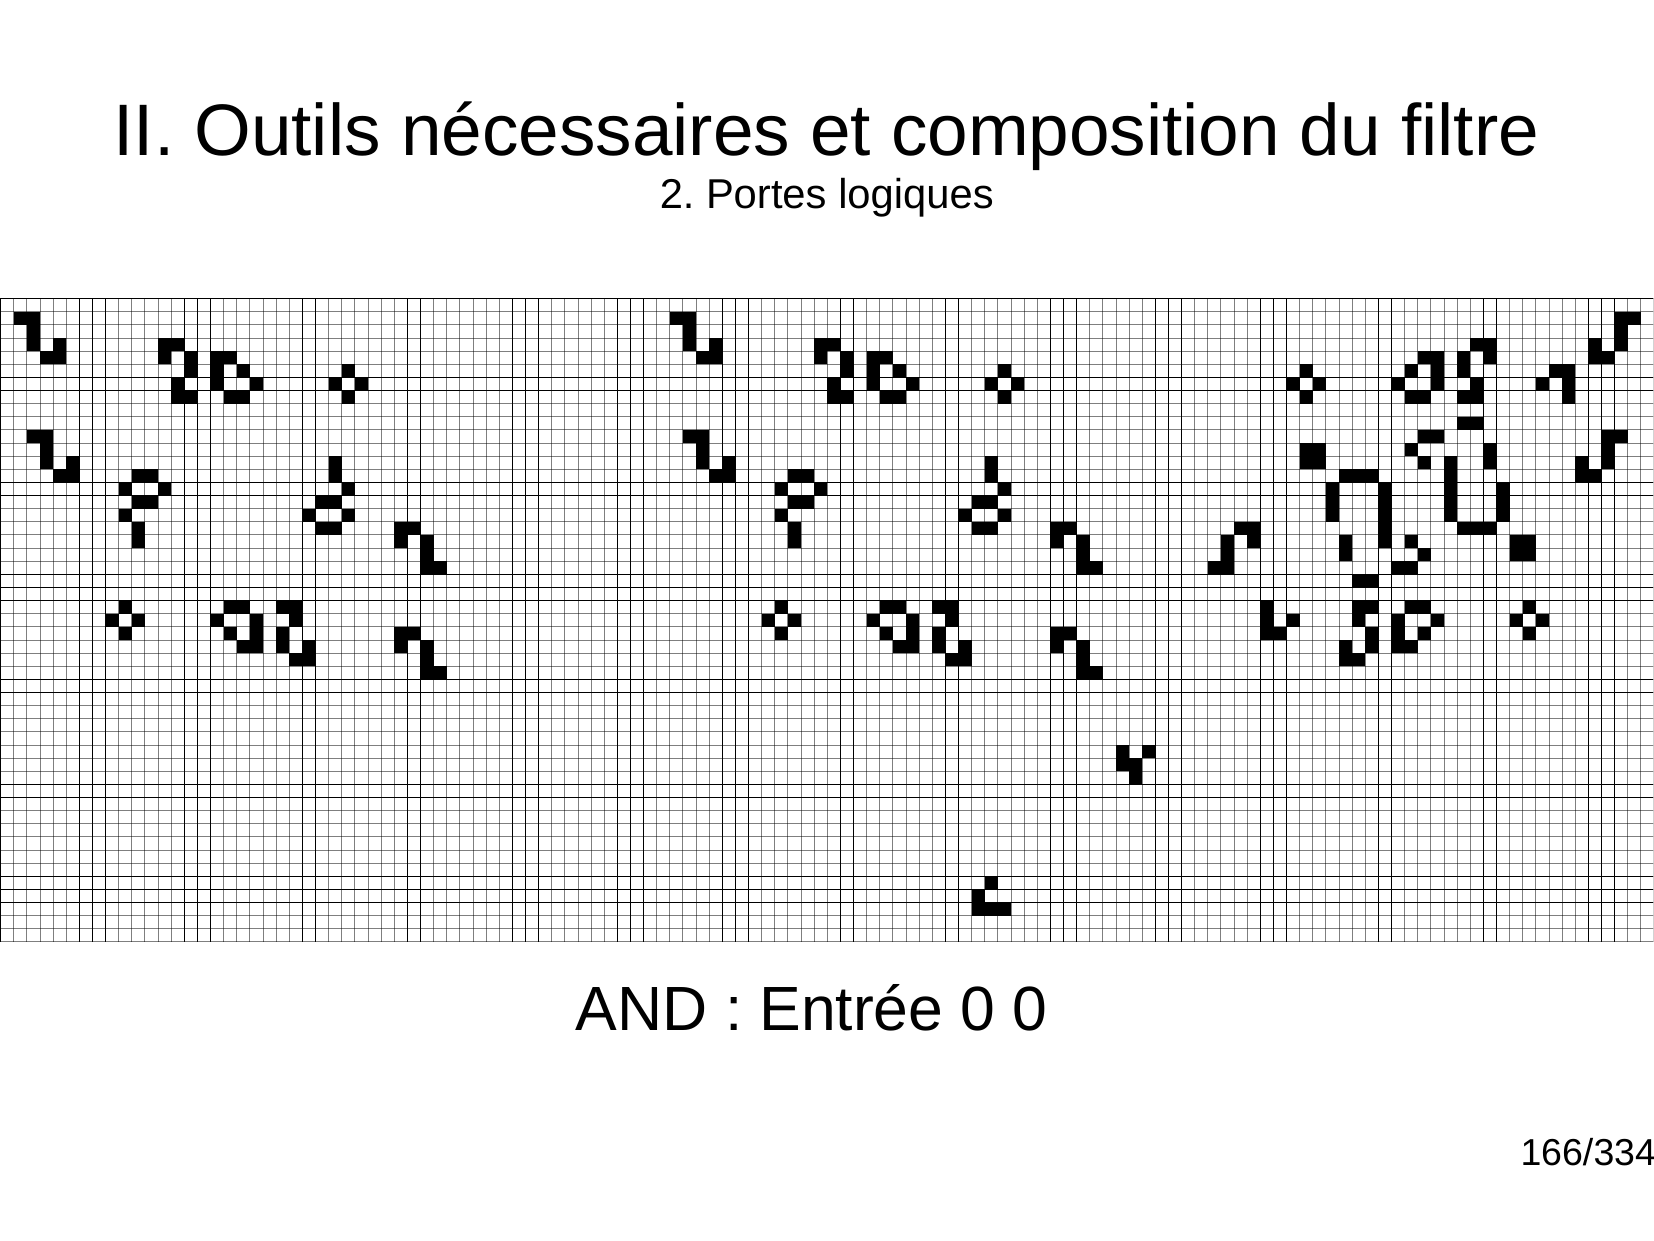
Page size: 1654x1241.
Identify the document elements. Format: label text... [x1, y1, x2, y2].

text_box AND : Entrée 0 0 [561, 966, 1063, 1052]
text_box <number>/334 [1505, 1124, 1654, 1182]
title II. Outils nécessaires et composition du filtre 2. Portes logiques [82, 49, 1571, 257]
picture [0, 298, 1654, 942]
